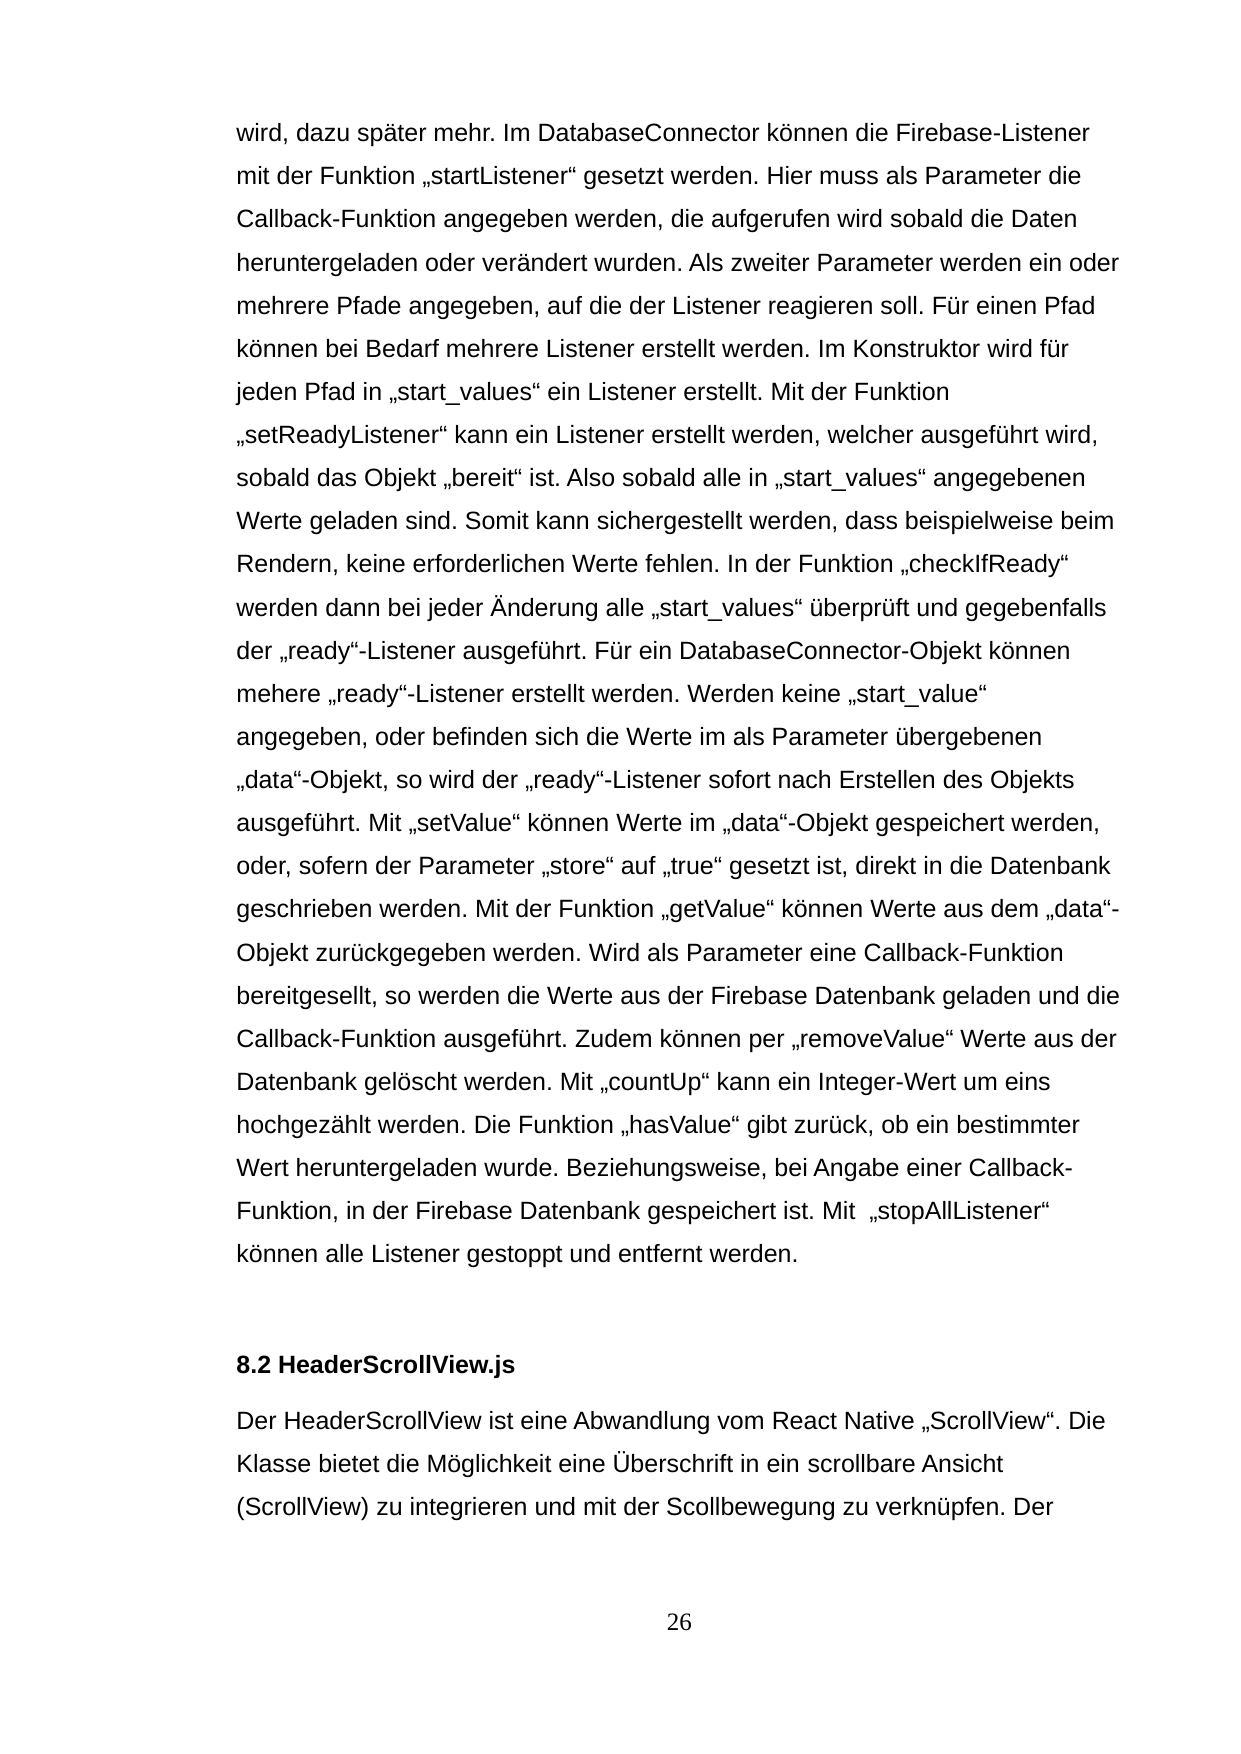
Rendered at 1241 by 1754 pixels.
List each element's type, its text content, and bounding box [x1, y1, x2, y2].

text Der HeaderScrollView ist eine Abwandlung vom React Native „ScrollView“. Die Klasse bietet die Möglichkeit eine Überschrift in ein scrollbare Ansicht (ScrollView) zu integrieren und mit der Scollbewegung zu verknüpfen. Der [236, 1406, 1122, 1521]
subtitle 8.2 HeaderScrollView.js [236, 1350, 1122, 1379]
text wird, dazu später mehr. Im DatabaseConnector können die Firebase-Listener mit der Funktion „startListener“ gesetzt werden. Hier muss als Parameter die Callback-Funktion angegeben werden, die aufgerufen wird sobald die Daten heruntergeladen oder verändert wurden. Als zweiter Parameter werden ein oder mehrere Pfade angegeben, auf die der Listener reagieren soll. Für einen Pfad können bei Bedarf mehrere Listener erstellt werden. Im Konstruktor wird für jeden Pfad in „start_values“ ein Listener erstellt. Mit der Funktion „setReadyListener“ kann ein Listener erstellt werden, welcher ausgeführt wird, sobald das Objekt „bereit“ ist. Also sobald alle in „start_values“ angegebenen Werte geladen sind. Somit kann sichergestellt werden, dass beispielweise beim Rendern, keine erforderlichen Werte fehlen. In der Funktion „checkIfReady“ werden dann bei jeder Änderung alle „start_values“ überprüft und gegebenfalls der „ready“-Listener ausgeführt. Für ein DatabaseConnector-Objekt können mehere „ready“-Listener erstellt werden. Werden keine „start_value“ angegeben, oder befinden sich die Werte im als Parameter übergebenen „data“-Objekt, so wird der „ready“-Listener sofort nach Erstellen des Objekts ausgeführt. Mit „setValue“ können Werte im „data“-Objekt gespeichert werden, oder, sofern der Parameter „store“ auf „true“ gesetzt ist, direkt in die Datenbank geschrieben werden. Mit der Funktion „getValue“ können Werte aus dem „data“-Objekt zurückgegeben werden. Wird als Parameter eine Callback-Funktion bereitgesellt, so werden die Werte aus der Firebase Datenbank geladen und die Callback-Funktion ausgeführt. Zudem können per „removeValue“ Werte aus der Datenbank gelöscht werden. Mit „countUp“ kann ein Integer-Wert um eins hochgezählt werden. Die Funktion „hasValue“ gibt zurück, ob ein bestimmter Wert heruntergeladen wurde. Beziehungsweise, bei Angabe einer Callback-Funktion, in der Firebase Datenbank gespeichert ist. Mit „stopAllListener“ können alle Listener gestoppt und entfernt werden. [236, 118, 1122, 1268]
